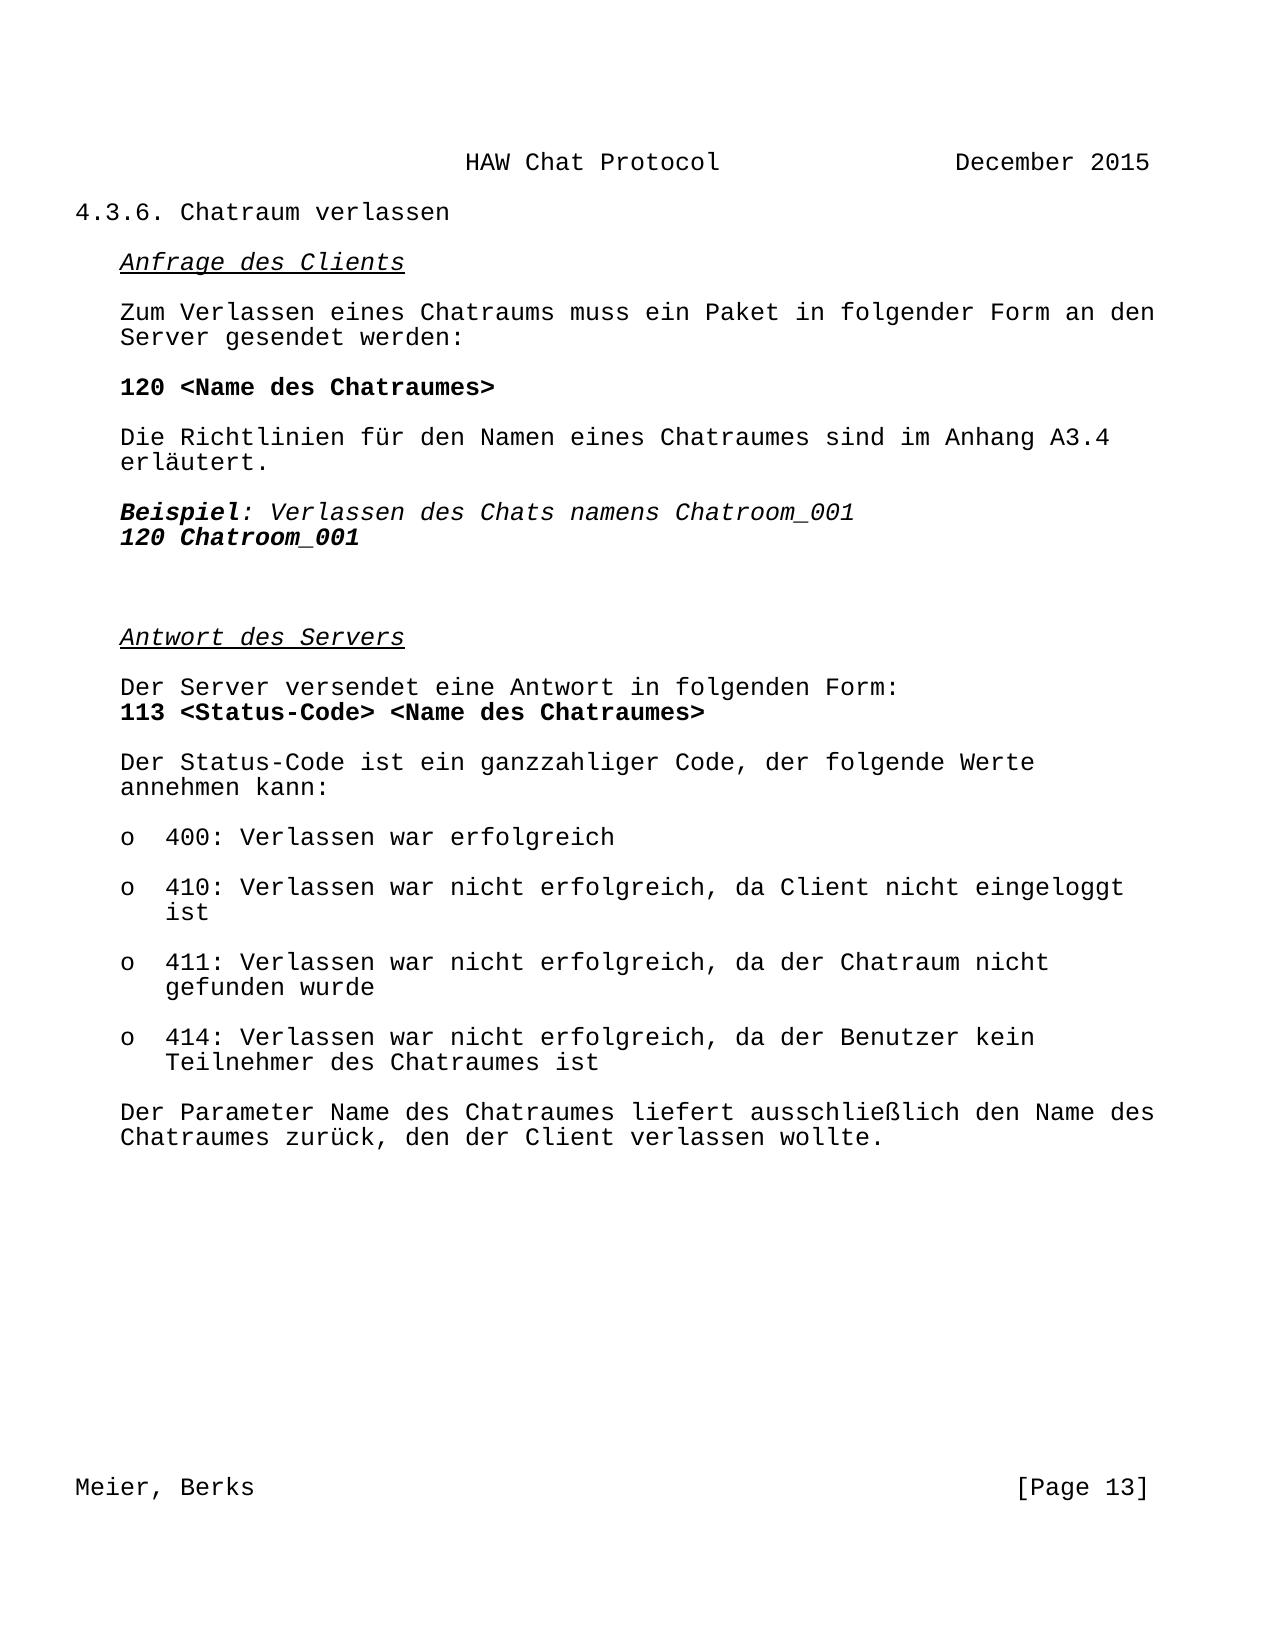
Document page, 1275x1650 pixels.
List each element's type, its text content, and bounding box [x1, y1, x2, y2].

list Anfrage des Clients [120, 250, 1155, 275]
text Der Server versendet eine Antwort in folgenden Form: 113 <Status-Code> <Name des Chatraumes> [120, 675, 1155, 725]
list 414: Verlassen war nicht erfolgreich, da der Benutzer kein Teilnehmer des Chatraumes ist [120, 1025, 1155, 1075]
text Beispiel: Verlassen des Chats namens Chatroom_001 120 Chatroom_001 [120, 500, 1155, 550]
text Der Status-Code ist ein ganzzahliger Code, der folgende Werte annehmen kann: [120, 750, 1155, 800]
list Antwort des Servers [120, 625, 1155, 650]
text Zum Verlassen eines Chatraums muss ein Paket in folgender Form an den Server gesendet werden: [120, 300, 1155, 350]
list 400: Verlassen war erfolgreich [120, 825, 1155, 850]
subtitle Chatraum verlassen [75, 200, 1155, 225]
list Der Parameter Name des Chatraumes liefert ausschließlich den Name des Chatraumes zurück, den der Client verlassen wollte. [120, 1100, 1155, 1150]
list 410: Verlassen war nicht erfolgreich, da Client nicht eingeloggt ist [120, 875, 1155, 925]
text 120 <Name des Chatraumes> [120, 375, 1155, 400]
list 411: Verlassen war nicht erfolgreich, da der Chatraum nicht gefunden wurde [120, 950, 1155, 1000]
text Die Richtlinien für den Namen eines Chatraumes sind im Anhang A3.4 erläutert. [120, 425, 1155, 475]
